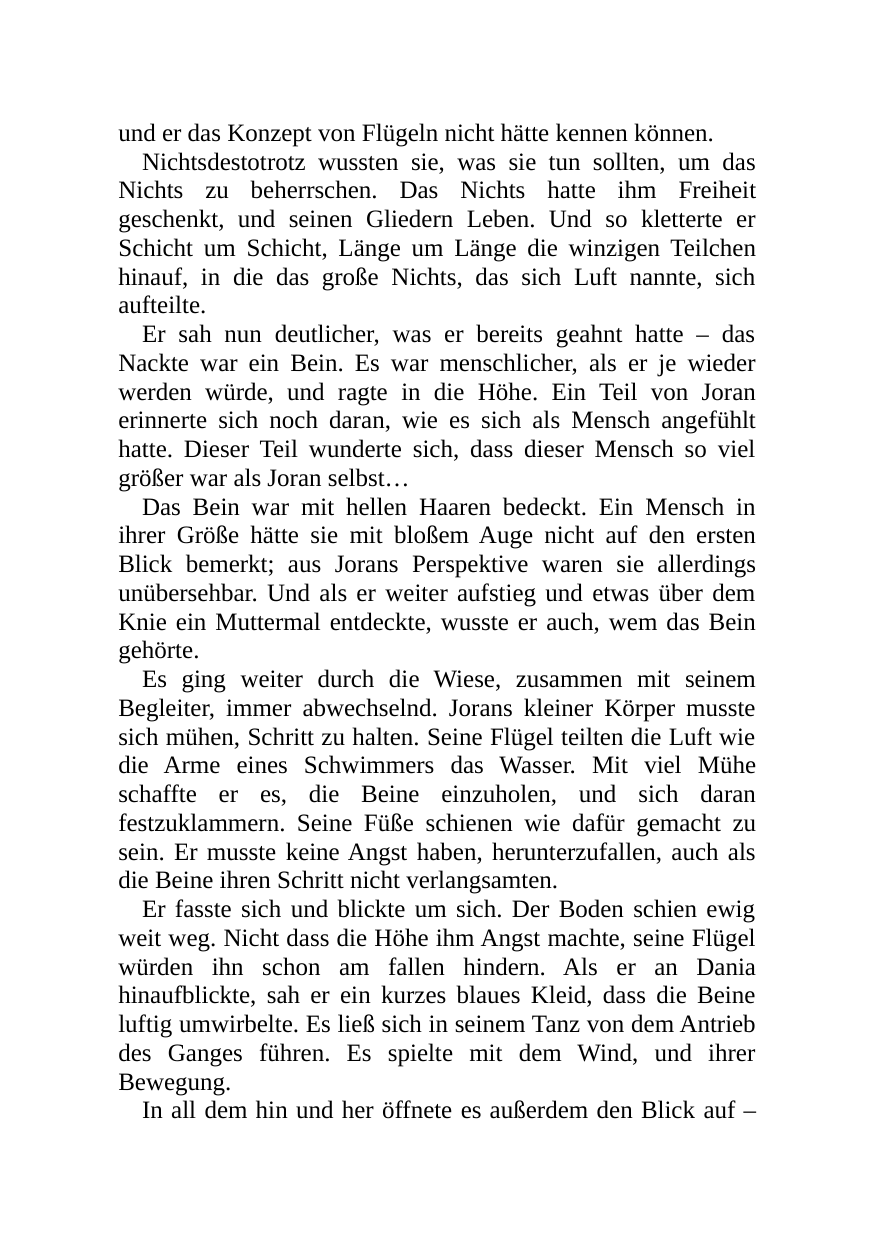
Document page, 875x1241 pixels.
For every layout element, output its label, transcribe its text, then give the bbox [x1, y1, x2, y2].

text Er fasste sich und blickte um sich. Der Boden schien ewig weit weg. Nicht dass die Höhe ihm Angst machte, seine Flügel würden ihn schon am fallen hindern. Als er an Dania hinaufblickte, sah er ein kurzes blaues Kleid, dass die Beine luftig umwirbelte. Es ließ sich in seinem Tanz von dem Antrieb des Ganges führen. Es spielte mit dem Wind, und ihrer Bewegung. [118, 894, 756, 1096]
text Es ging weiter durch die Wiese, zusammen mit seinem Begleiter, immer abwechselnd. Jorans kleiner Körper musste sich mühen, Schritt zu halten. Seine Flügel teilten die Luft wie die Arme eines Schwimmers das Wasser. Mit viel Mühe schaffte er es, die Beine einzuholen, und sich daran festzuklammern. Seine Füße schienen wie dafür gemacht zu sein. Er musste keine Angst haben, herunterzufallen, auch als die Beine ihren Schritt nicht verlangsamten. [118, 664, 756, 894]
text Nichtsdestotrotz wussten sie, was sie tun sollten, um das Nichts zu beherrschen. Das Nichts hatte ihm Freiheit geschenkt, und seinen Gliedern Leben. Und so kletterte er Schicht um Schicht, Länge um Länge die winzigen Teilchen hinauf, in die das große Nichts, das sich Luft nannte, sich aufteilte. [118, 147, 756, 319]
text Er sah nun deutlicher, was er bereits geahnt hatte – das Nackte war ein Bein. Es war menschlicher, als er je wieder werden würde, und ragte in die Höhe. Ein Teil von Joran erinnerte sich noch daran, wie es sich als Mensch angefühlt hatte. Dieser Teil wunderte sich, dass dieser Mensch so viel größer war als Joran selbst… [118, 319, 756, 492]
text Das Bein war mit hellen Haaren bedeckt. Ein Mensch in ihrer Größe hätte sie mit bloßem Auge nicht auf den ersten Blick bemerkt; aus Jorans Perspektive waren sie allerdings unübersehbar. Und als er weiter aufstieg und etwas über dem Knie ein Muttermal entdeckte, wusste er auch, wem das Bein gehörte. [118, 492, 756, 664]
text In all dem hin und her öffnete es außerdem den Blick auf – [118, 1096, 756, 1124]
text und er das Konzept von Flügeln nicht hätte kennen können. [118, 118, 756, 147]
